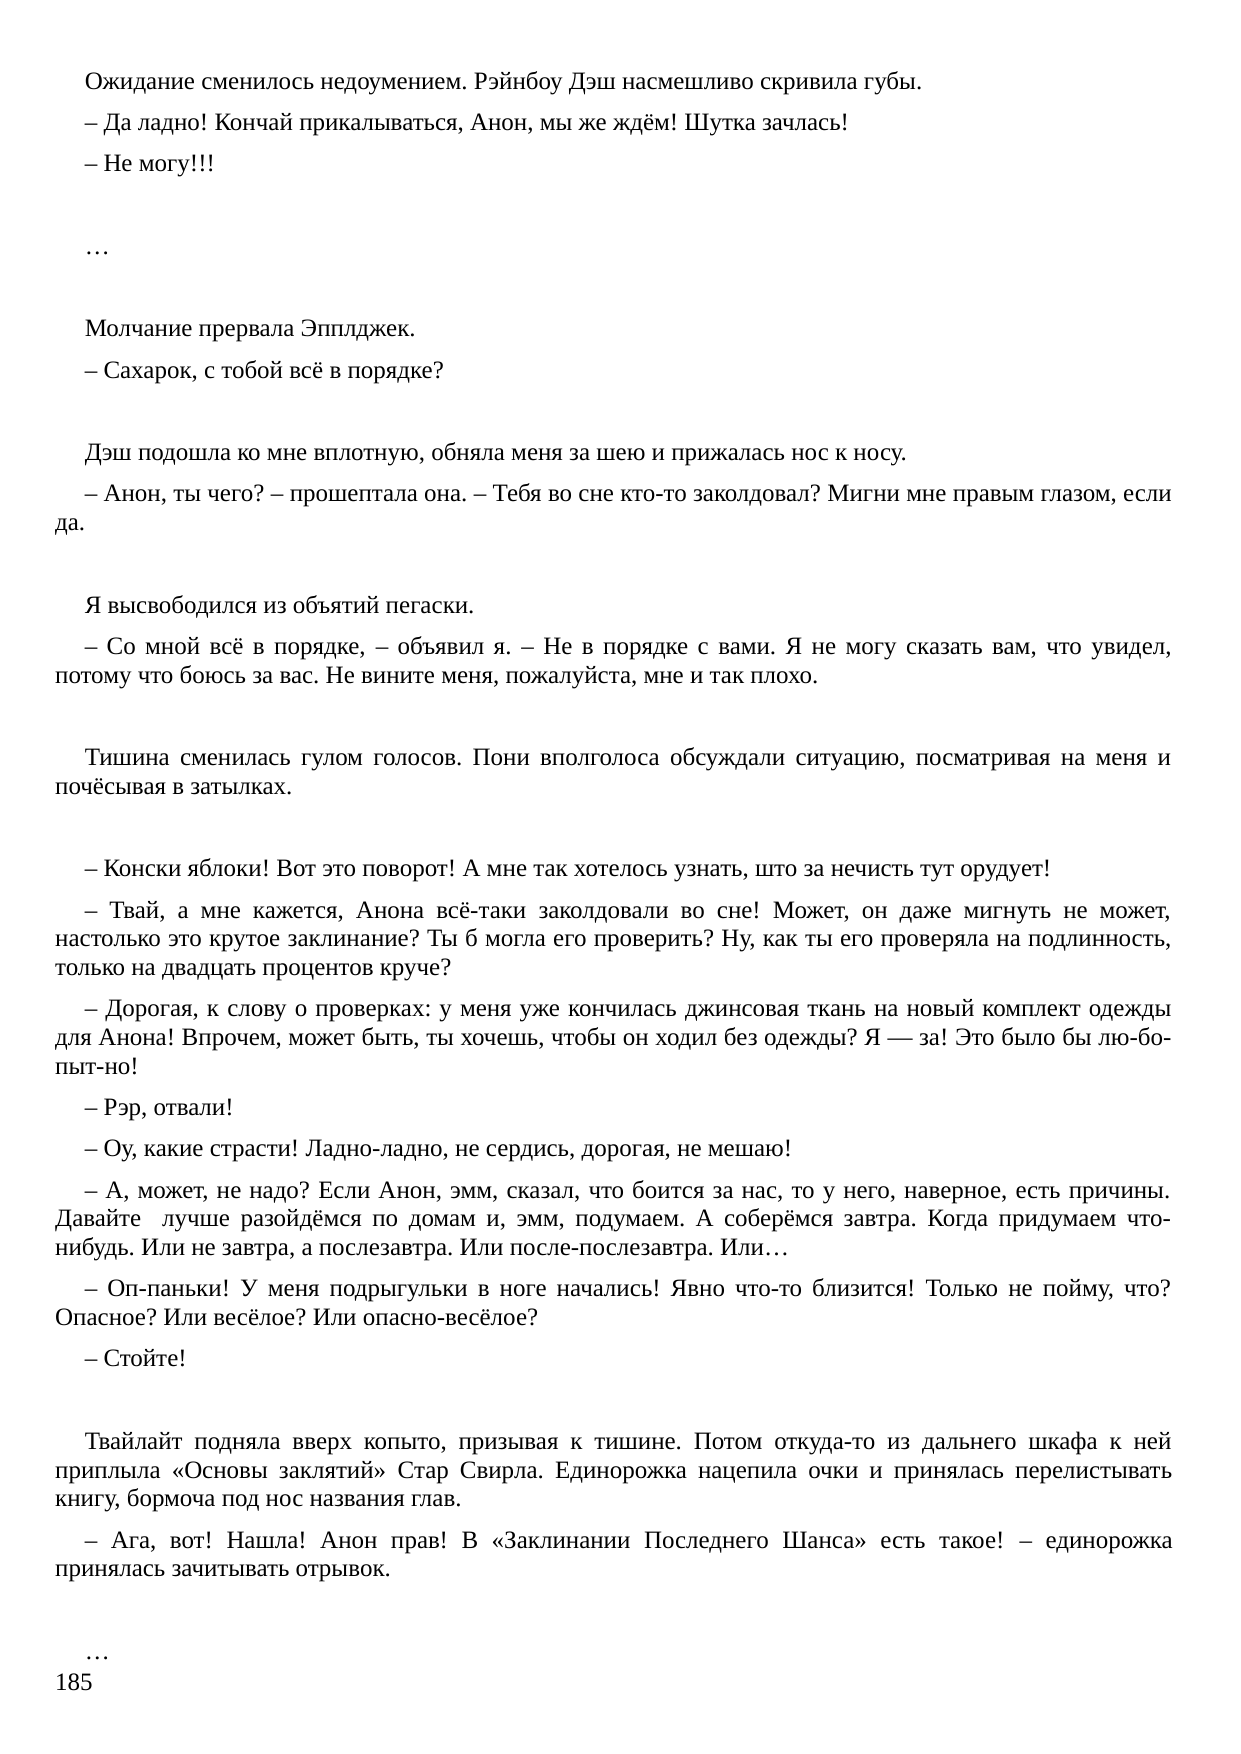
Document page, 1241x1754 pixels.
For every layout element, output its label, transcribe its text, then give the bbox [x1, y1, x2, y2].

text – Дорогая, к слову о проверках: у меня уже кончилась джинсовая ткань на новый комплект одежды для Анона! Впрочем, может быть, ты хочешь, чтобы он ходил без одежды? Я — за! Это было бы лю-бо-пыт-но! [55, 993, 1173, 1080]
text – Стойте! [55, 1343, 1173, 1372]
text … [55, 231, 1173, 260]
text – Не могу!!! [55, 148, 1173, 177]
text Дэш подошла ко мне вплотную, обняла меня за шею и прижалась нос к носу. [55, 437, 1173, 466]
text – Ага, вот! Нашла! Анон прав! В «Заклинании Последнего Шанса» есть такое! – единорожка принялась зачитывать отрывок. [55, 1525, 1173, 1582]
text – Твай, а мне кажется, Анона всё-таки заколдовали во сне! Может, он даже мигнуть не может, настолько это крутое заклинание? Ты б могла его проверить? Ну, как ты его проверяла на подлинность, только на двадцать процентов круче? [55, 895, 1173, 981]
text – Да ладно! Кончай прикалываться, Анон, мы же ждём! Шутка зачлась! [55, 107, 1173, 136]
text – Рэр, отвали! [55, 1092, 1173, 1121]
text – Оп-паньки! У меня подрыгульки в ноге начались! Явно что-то близится! Только не пойму, что? Опасное? Или весёлое? Или опасно-весёлое? [55, 1273, 1173, 1331]
text – Анон, ты чего? – прошептала она. – Тебя во сне кто-то заколдовал? Мигни мне правым глазом, если да. [55, 478, 1173, 536]
text Твайлайт подняла вверх копыто, призывая к тишине. Потом откуда-то из дальнего шкафа к ней приплыла «Основы заклятий» Стар Свирла. Единорожка нацепила очки и принялась перелистывать книгу, бормоча под нос названия глав. [55, 1426, 1173, 1512]
text Тишина сменилась гулом голосов. Пони вполголоса обсуждали ситуацию, посматривая на меня и почёсывая в затылках. [55, 742, 1173, 800]
text – Оу, какие страсти! Ладно-ладно, не сердись, дорогая, не мешаю! [55, 1133, 1173, 1162]
text … [55, 1636, 1173, 1665]
text – Сахарок, с тобой всё в порядке? [55, 355, 1173, 383]
text Молчание прервала Эпплджек. [55, 313, 1173, 342]
text – Конски яблоки! Вот это поворот! А мне так хотелось узнать, што за нечисть тут орудует! [55, 853, 1173, 882]
text Я высвободился из объятий пегаски. [55, 590, 1173, 618]
text – А, может, не надо? Если Анон, эмм, сказал, что боится за нас, то у него, наверное, есть причины. Давайте лучше разойдёмся по домам и, эмм, подумаем. А соберёмся завтра. Когда придумаем что-нибудь. Или не завтра, а послезавтра. Или после-послезавтра. Или… [55, 1175, 1173, 1261]
text Ожидание сменилось недоумением. Рэйнбоу Дэш насмешливо скривила губы. [55, 66, 1173, 95]
text – Со мной всё в порядке, – объявил я. – Не в порядке с вами. Я не могу сказать вам, что увидел, потому что боюсь за вас. Не вините меня, пожалуйста, мне и так плохо. [55, 631, 1173, 688]
